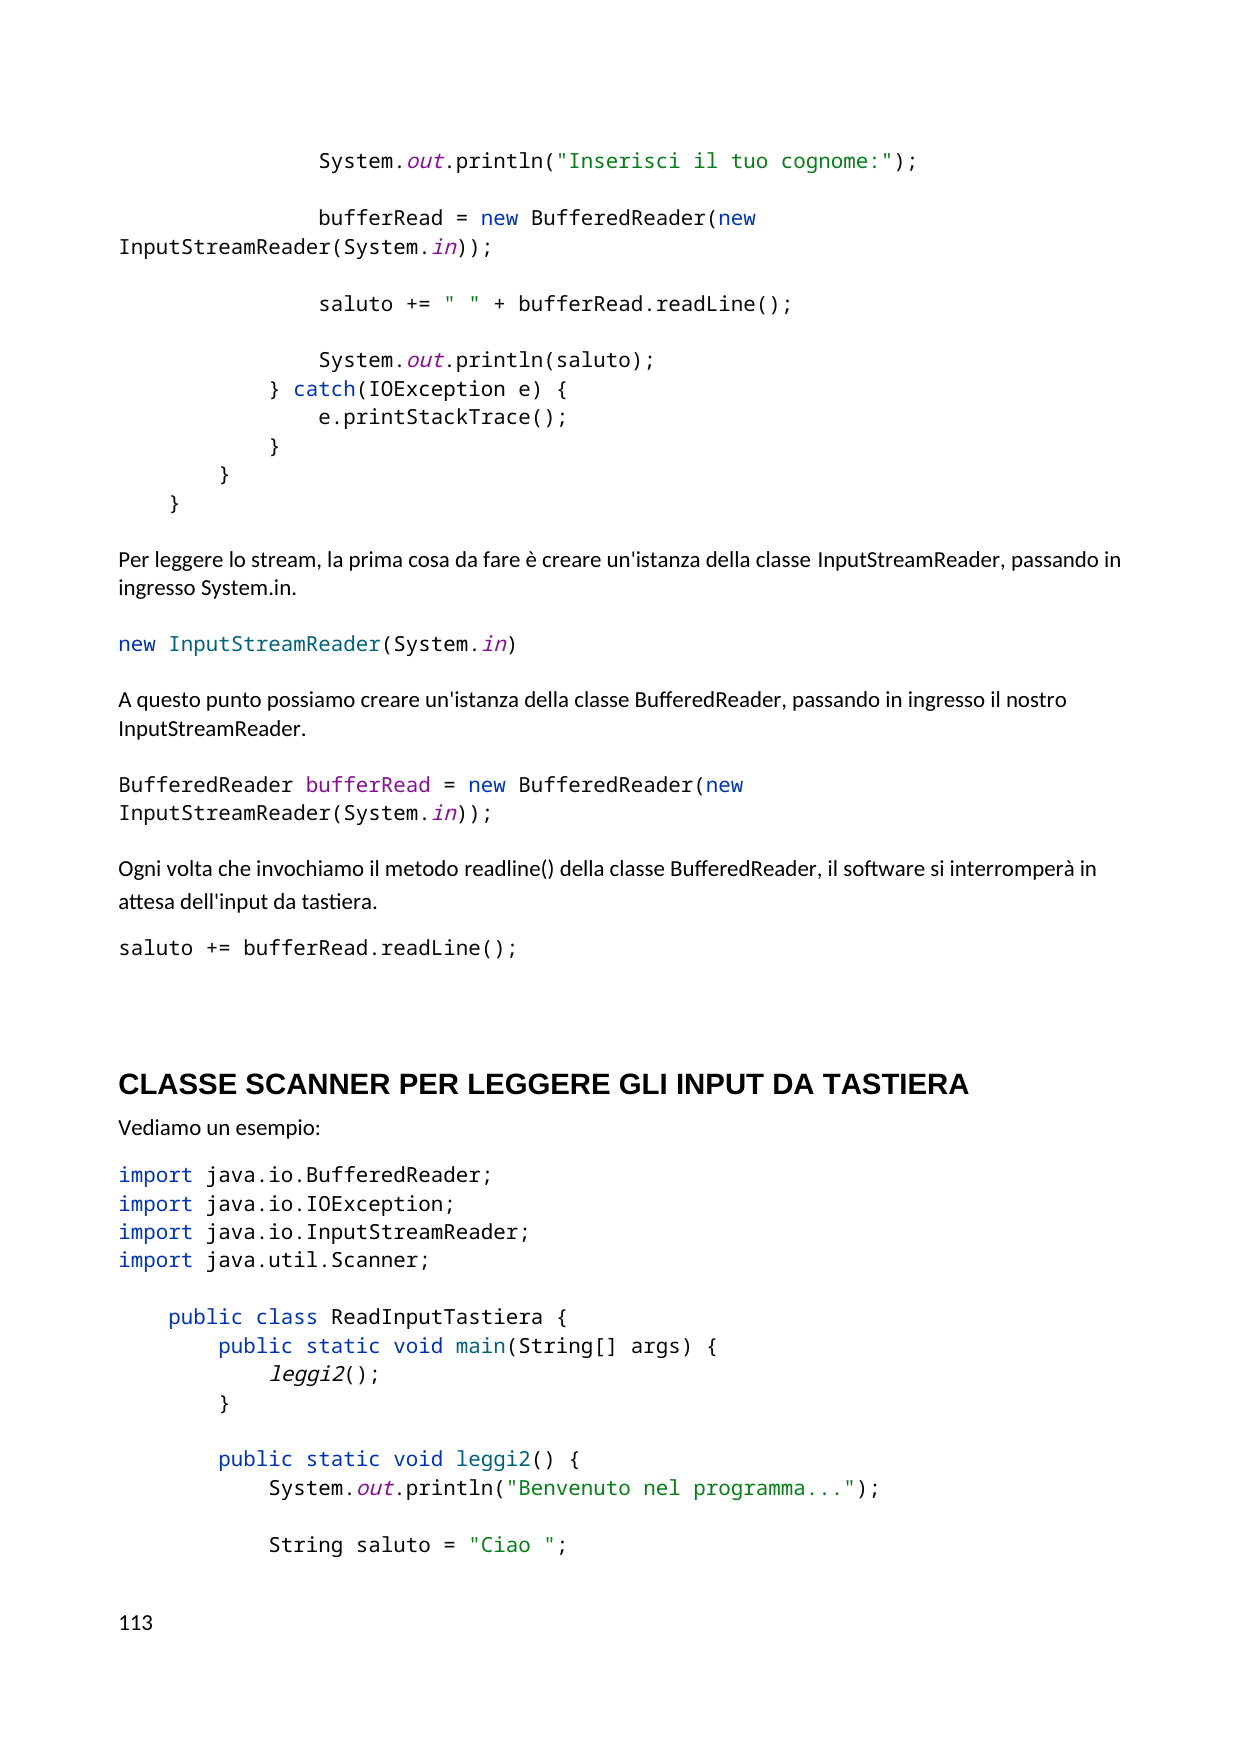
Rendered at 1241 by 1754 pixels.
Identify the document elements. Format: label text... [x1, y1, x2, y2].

subtitle CLASSE SCANNER PER LEGGERE GLI INPUT DA TASTIERA [118, 1033, 1122, 1101]
text Vediamo un esempio: [118, 1113, 1122, 1141]
text Per leggere lo stream, la prima cosa da fare è creare un'istanza della classe InputStreamReader, passando in ingresso System.in. [118, 545, 1122, 601]
text saluto += bufferRead.readLine(); [118, 933, 1122, 962]
text A questo punto possiamo creare un'istanza della classe BufferedReader, passando in ingresso il nostro InputStreamReader. [118, 686, 1122, 770]
text System.out.println("Inserisci il tuo cognome:"); bufferRead = new BufferedReader(new InputStreamReader(System.in)); saluto += " " + bufferRead.readLine(); System.out.println(saluto); } catch(IOException e) { e.printStackTrace(); } } } [118, 118, 1122, 516]
text Ogni volta che invochiamo il metodo readline() della classe BufferedReader, il software si interromperà in attesa dell'input da tastiera. [118, 854, 1122, 915]
text BufferedReader bufferRead = new BufferedReader(new InputStreamReader(System.in)); [118, 770, 1122, 854]
text new InputStreamReader(System.in) [118, 629, 1122, 657]
text import java.io.BufferedReader; import java.io.IOException; import java.io.InputStreamReader; import java.util.Scanner; public class ReadInputTastiera { public static void main(String[] args) { leggi2(); } public static void leggi2() { System.out.println("Benvenuto nel programma..."); String saluto = "Ciao "; [118, 1160, 1122, 1558]
